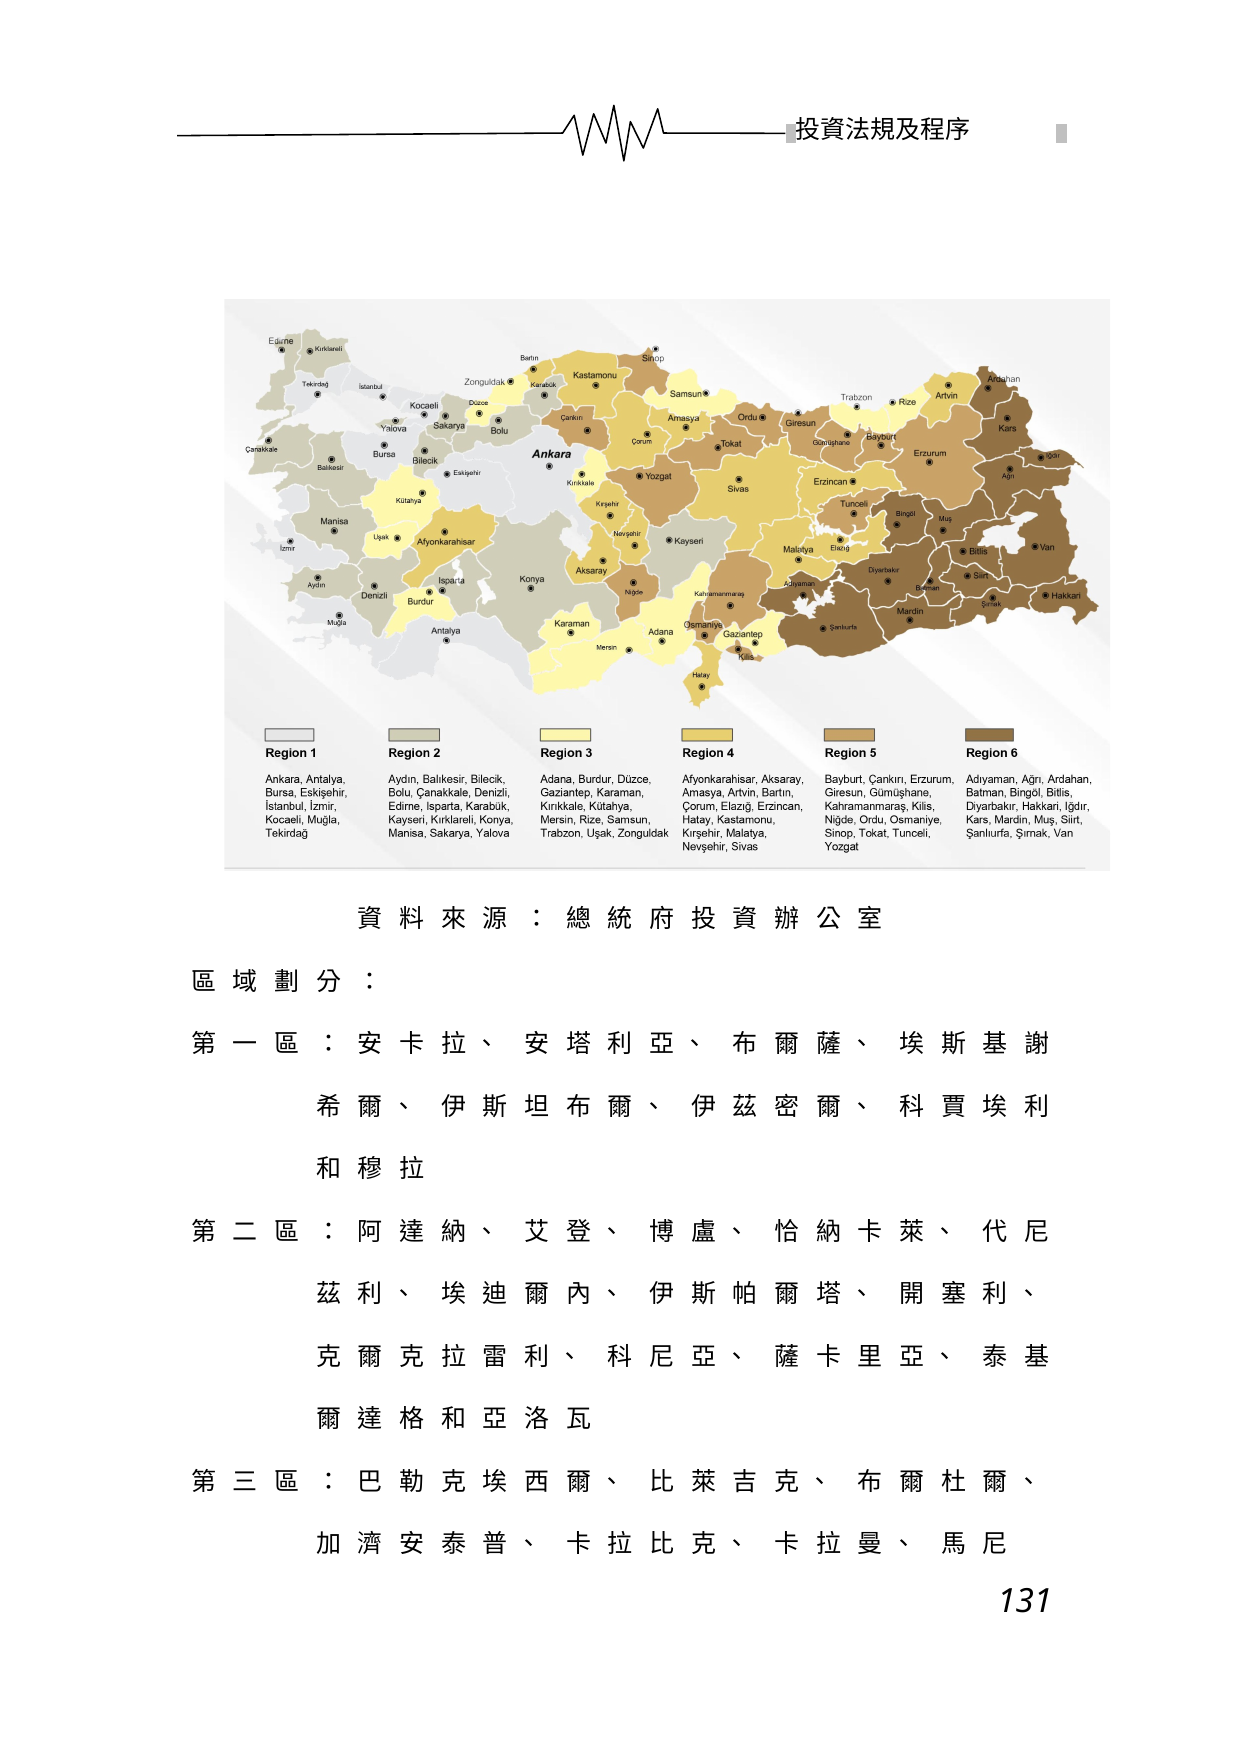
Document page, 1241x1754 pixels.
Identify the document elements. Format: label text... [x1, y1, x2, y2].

text 第二區：阿達納、艾登、博盧、恰納卡萊、代尼茲利、埃迪爾內、伊斯帕爾塔、開塞利、克爾克拉雷利、科尼亞、薩卡里亞、泰基爾達格和亞洛瓦 [183, 1188, 1058, 1438]
text 資料來源：總統府投資辦公室 [183, 875, 1058, 938]
text 第一區：安卡拉、安塔利亞、布爾薩、埃斯基謝希爾、伊斯坦布爾、伊茲密爾、科賈埃利和穆拉 [183, 1000, 1058, 1188]
text 區域劃分： [183, 938, 1058, 1000]
text 第三區：巴勒克埃西爾、比萊吉克、布爾杜爾、加濟安泰普、卡拉比克、卡拉曼、馬尼 [183, 1438, 1058, 1563]
